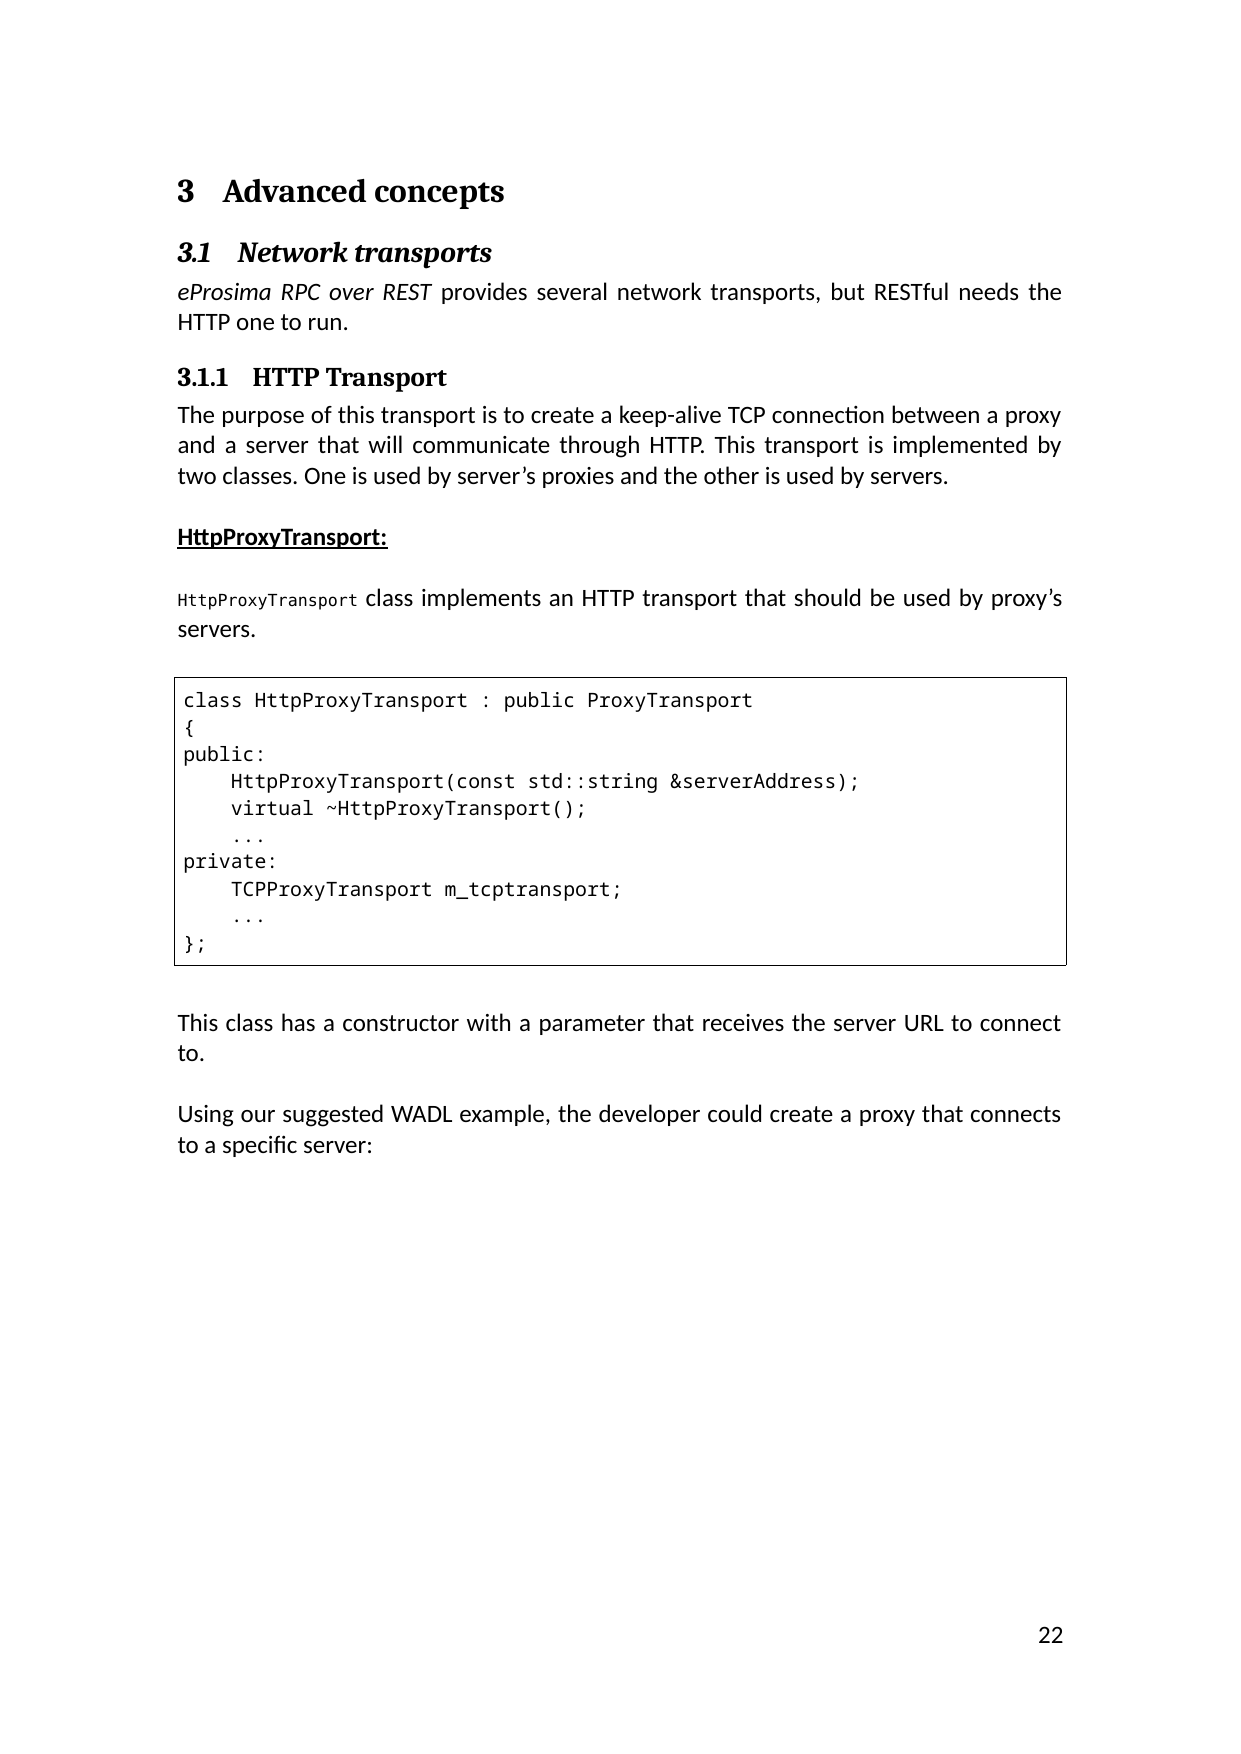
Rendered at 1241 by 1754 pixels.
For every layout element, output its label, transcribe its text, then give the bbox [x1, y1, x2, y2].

text This class has a constructor with a parameter that receives the server URL to connect to. [177, 1007, 1063, 1068]
text HttpProxyTransport: [177, 521, 1063, 552]
text [175, 678, 1066, 965]
text eProsima RPC over REST provides several network transports, but RESTful needs the HTTP one to run. [177, 276, 1063, 337]
text virtual ~HttpProxyTransport(); [183, 794, 1057, 821]
text HttpProxyTransport class implements an HTTP transport that should be used by proxy’s servers. [177, 582, 1063, 643]
subtitle HTTP Transport [177, 362, 1063, 393]
text private: TCPProxyTransport m_tcptransport; [183, 848, 1057, 902]
text ... }; [183, 902, 1057, 956]
subtitle Advanced concepts [177, 173, 1063, 211]
text Using our suggested WADL example, the developer could create a proxy that connects to a specific server: [177, 1099, 1063, 1160]
text ... [183, 821, 1057, 848]
text The purpose of this transport is to create a keep-alive TCP connection between a proxy and a server that will communicate through HTTP. This transport is implemented by two classes. One is used by server’s proxies and the other is used by servers. [177, 399, 1063, 491]
subtitle Network transports [177, 236, 1063, 269]
text HttpProxyTransport(const std::string &serverAddress); [183, 767, 1057, 794]
text class HttpProxyTransport : public ProxyTransport { public: [183, 686, 1057, 767]
